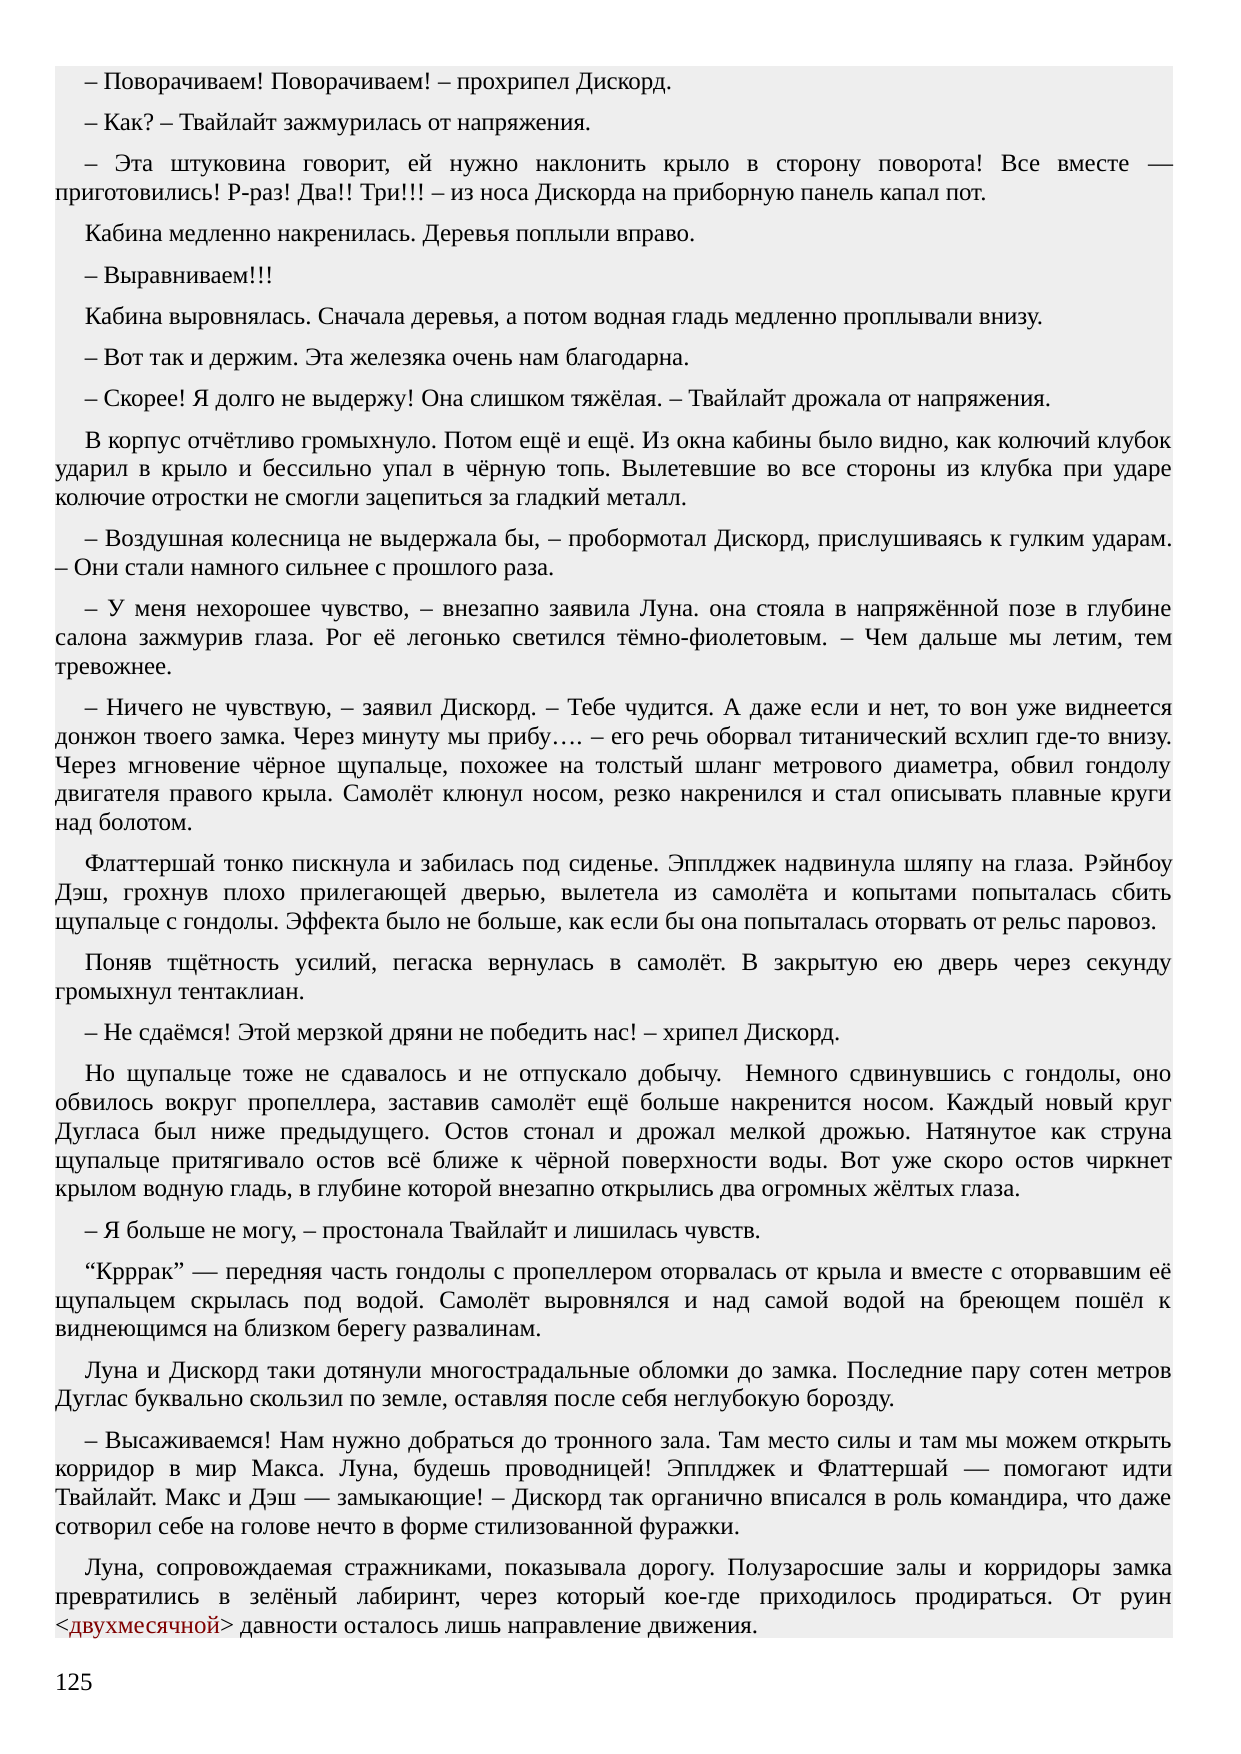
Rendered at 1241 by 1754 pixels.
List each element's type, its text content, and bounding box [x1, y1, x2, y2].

text Кабина выровнялась. Сначала деревья, а потом водная гладь медленно проплывали внизу. [55, 301, 1173, 330]
text “Крррак” — передняя часть гондолы с пропеллером оторвалась от крыла и вместе с оторвавшим её щупальцем скрылась под водой. Самолёт выровнялся и над самой водой на бреющем пошёл к виднеющимся на близком берегу развалинам. [55, 1256, 1173, 1342]
text Поняв тщётность усилий, пегаска вернулась в самолёт. В закрытую ею дверь через секунду громыхнул тентаклиан. [55, 947, 1173, 1005]
text – Не сдаёмся! Этой мерзкой дряни не победить нас! – хрипел Дискорд. [55, 1017, 1173, 1046]
text – Как? – Твайлайт зажмурилась от напряжения. [55, 107, 1173, 136]
text Кабина медленно накренилась. Деревья поплыли вправо. [55, 218, 1173, 247]
text – Я больше не могу, – простонала Твайлайт и лишилась чувств. [55, 1215, 1173, 1243]
text – Эта штуковина говорит, ей нужно наклонить крыло в сторону поворота! Все вместе — приготовились! Р-раз! Два!! Три!!! – из носа Дискорда на приборную панель капал пот. [55, 148, 1173, 206]
text Флаттершай тонко пискнула и забилась под сиденье. Эпплджек надвинула шляпу на глаза. Рэйнбоу Дэш, грохнув плохо прилегающей дверью, вылетела из самолёта и копытами попыталась сбить щупальце с гондолы. Эффекта было не больше, как если бы она попыталась оторвать от рельс паровоз. [55, 848, 1173, 935]
text Луна, сопровождаемая стражниками, показывала дорогу. Полузаросшие залы и корридоры замка превратились в зелёный лабиринт, через который кое-где приходилось продираться. От руин <двухмесячной> давности осталось лишь направление движения. [55, 1552, 1173, 1638]
text – Скорее! Я долго не выдержу! Она слишком тяжёлая. – Твайлайт дрожала от напряжения. [55, 383, 1173, 412]
text – Ничего не чувствую, – заявил Дискорд. – Тебе чудится. А даже если и нет, то вон уже виднеется донжон твоего замка. Через минуту мы прибу…. – его речь оборвал титанический всхлип где-то внизу. Через мгновение чёрное щупальце, похожее на толстый шланг метрового диаметра, обвил гондолу двигателя правого крыла. Самолёт клюнул носом, резко накренился и стал описывать плавные круги над болотом. [55, 692, 1173, 836]
text – Выравниваем!!! [55, 260, 1173, 288]
text Но щупальце тоже не сдавалось и не отпускало добычу. Немного сдвинувшись с гондолы, оно обвилось вокруг пропеллера, заставив самолёт ещё больше накренится носом. Каждый новый круг Дугласа был ниже предыдущего. Остов стонал и дрожал мелкой дрожью. Натянутое как струна щупальце притягивало остов всё ближе к чёрной поверхности воды. Вот уже скоро остов чиркнет крылом водную гладь, в глубине которой внезапно открылись два огромных жёлтых глаза. [55, 1058, 1173, 1202]
text – Поворачиваем! Поворачиваем! – прохрипел Дискорд. [55, 66, 1173, 95]
text Луна и Дискорд таки дотянули многострадальные обломки до замка. Последние пару сотен метров Дуглас буквально скользил по земле, оставляя после себя неглубокую борозду. [55, 1355, 1173, 1412]
text – Высаживаемся! Нам нужно добраться до тронного зала. Там место силы и там мы можем открыть корридор в мир Макса. Луна, будешь проводницей! Эпплджек и Флаттершай — помогают идти Твайлайт. Макс и Дэш — замыкающие! – Дискорд так органично вписался в роль командира, что даже сотворил себе на голове нечто в форме стилизованной фуражки. [55, 1425, 1173, 1540]
text – Вот так и держим. Эта железяка очень нам благодарна. [55, 342, 1173, 371]
text – У меня нехорошее чувство, – внезапно заявила Луна. она стояла в напряжённой позе в глубине салона зажмурив глаза. Рог её легонько светился тёмно-фиолетовым. – Чем дальше мы летим, тем тревожнее. [55, 593, 1173, 680]
text В корпус отчётливо громыхнуло. Потом ещё и ещё. Из окна кабины было видно, как колючий клубок ударил в крыло и бессильно упал в чёрную топь. Вылетевшие во все стороны из клубка при ударе колючие отростки не смогли зацепиться за гладкий металл. [55, 425, 1173, 511]
text – Воздушная колесница не выдержала бы, – пробормотал Дискорд, прислушиваясь к гулким ударам. – Они стали намного сильнее с прошлого раза. [55, 523, 1173, 581]
